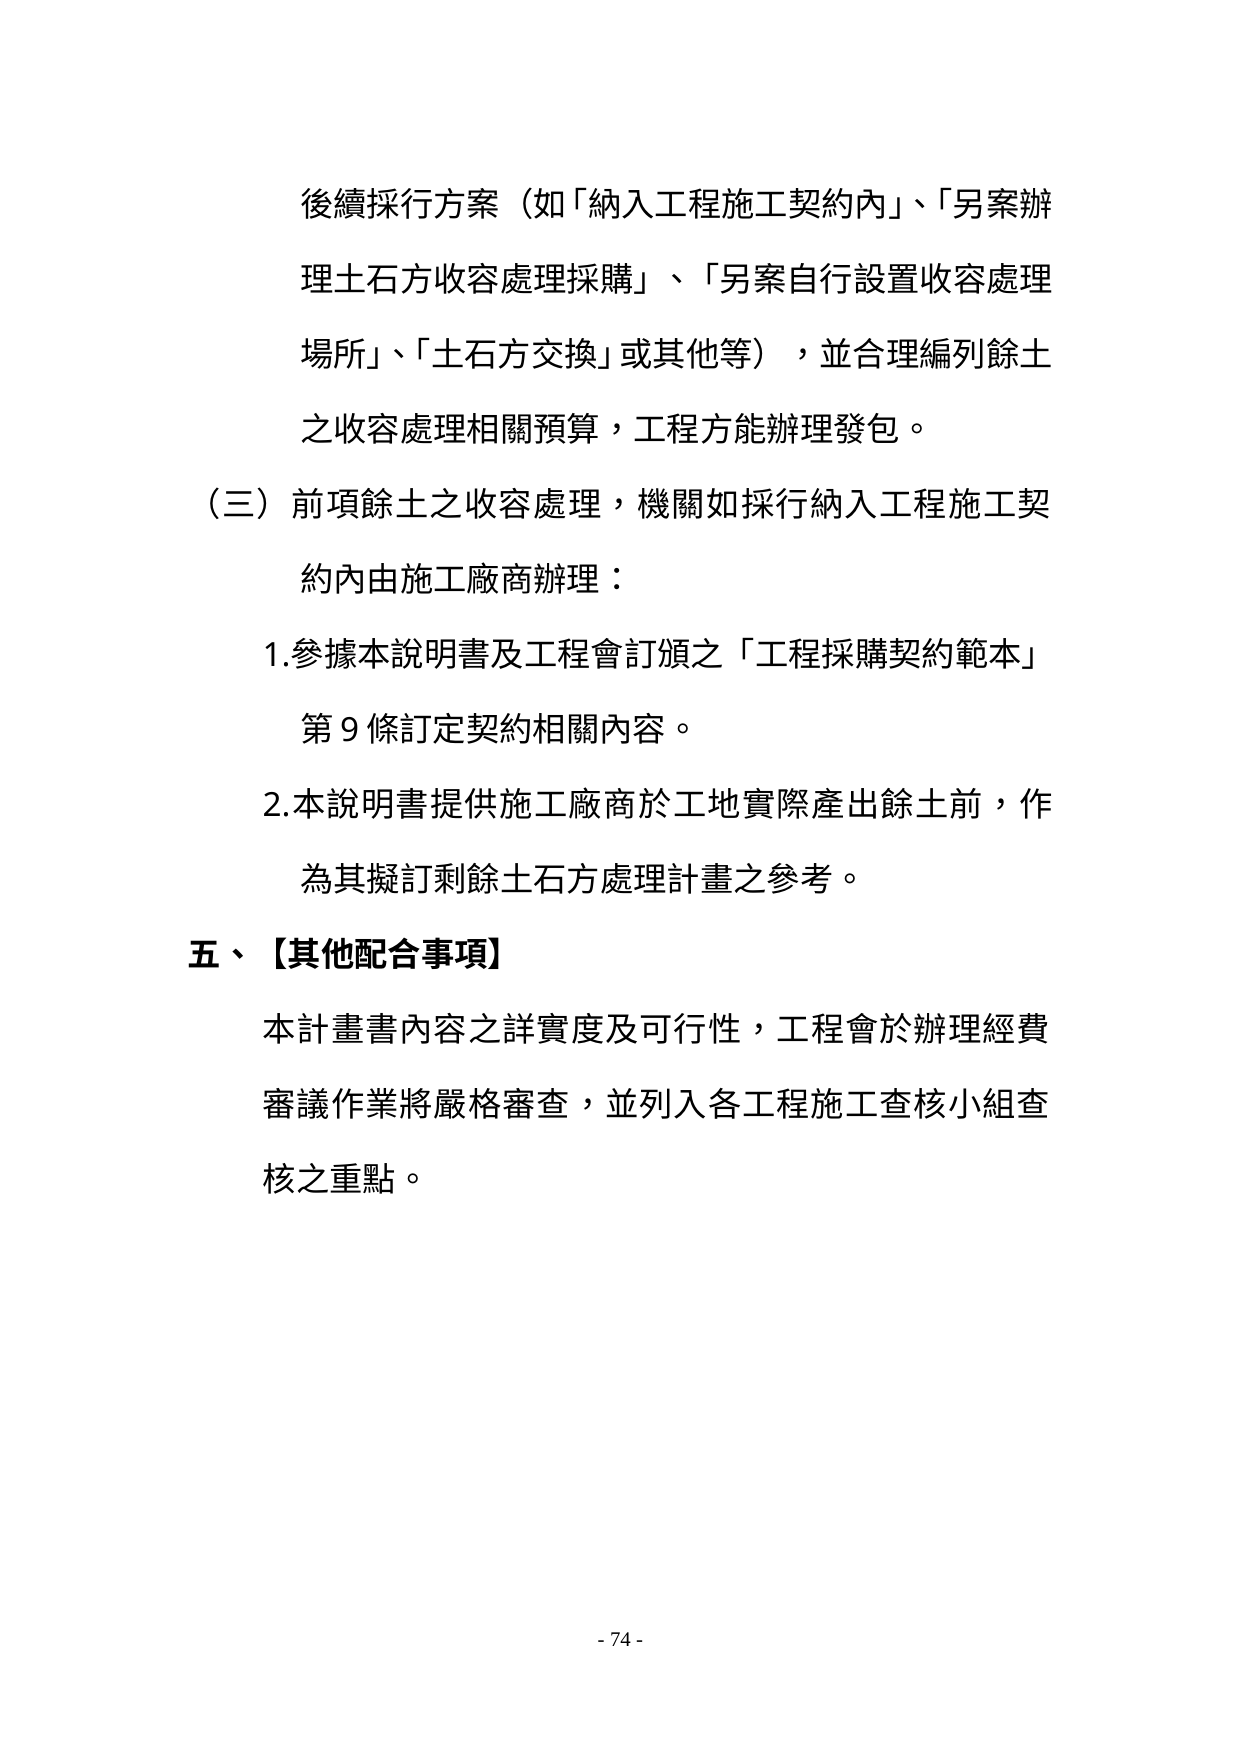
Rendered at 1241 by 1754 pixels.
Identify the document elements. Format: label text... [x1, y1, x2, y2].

text （三）前項餘土之收容處理，機關如採行納入工程施工契約內由施工廠商辦理： [187, 464, 1053, 614]
text 本計畫書內容之詳實度及可行性，工程會於辦理經費審議作業將嚴格審查，並列入各工程施工查核小組查核之重點。 [262, 989, 1050, 1214]
text 五、【其他配合事項】 [187, 914, 1053, 989]
text 後續採行方案（如「納入工程施工契約內」、「另案辦理土石方收容處理採購」、「另案自行設置收容處理場所」、「土石方交換」或其他等），並合理編列餘土之收容處理相關預算，工程方能辦理發包。 [187, 164, 1053, 464]
text 1.參據本說明書及工程會訂頒之「工程採購契約範本」第9條訂定契約相關內容。 [262, 614, 1053, 764]
text 2.本說明書提供施工廠商於工地實際產出餘土前，作為其擬訂剩餘土石方處理計畫之參考。 [262, 764, 1053, 914]
